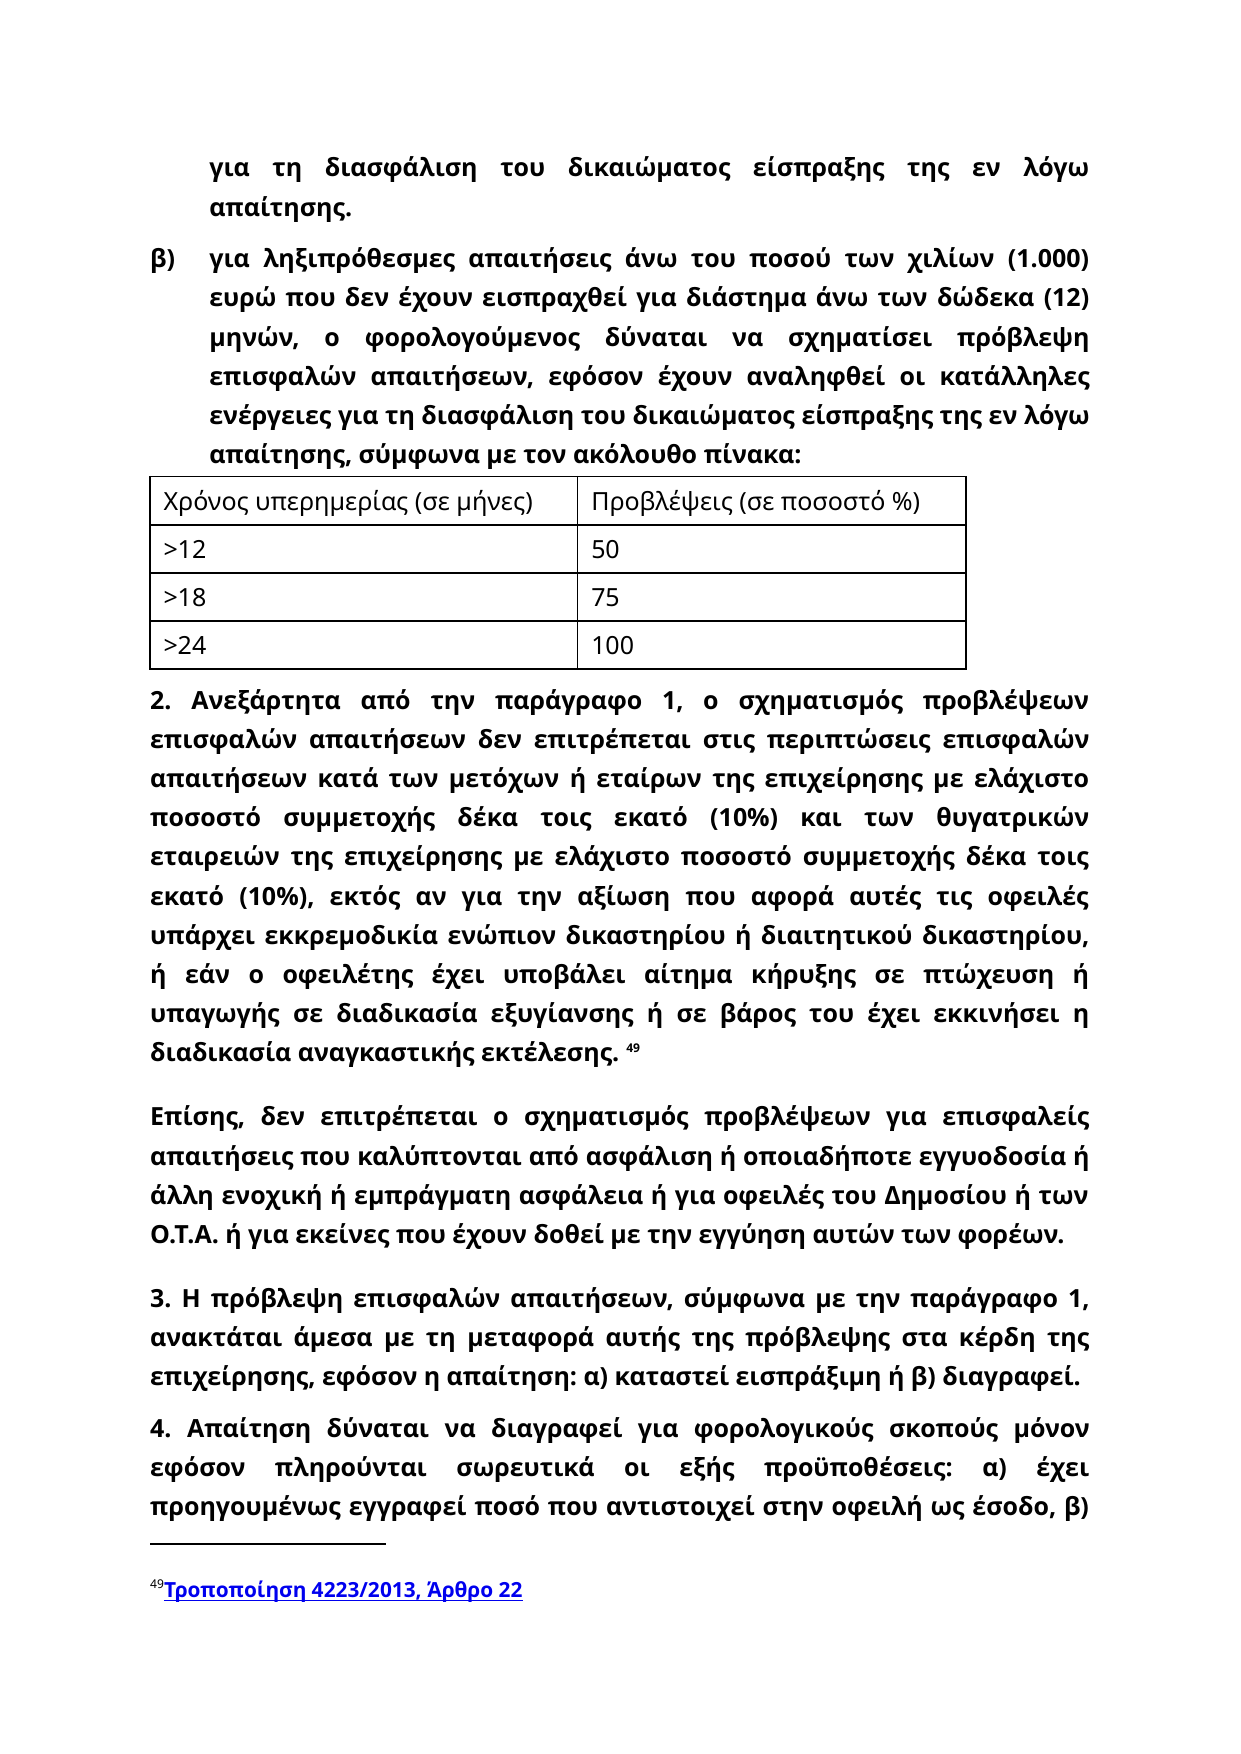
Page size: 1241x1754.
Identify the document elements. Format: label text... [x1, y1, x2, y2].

table_header Προβλέψεις (σε ποσοστό %) [578, 477, 965, 524]
table_cell 100 [578, 622, 965, 668]
list για τη διασφάλιση του δικαιώματος είσπραξης της εν λόγω απαίτησης. [150, 150, 1090, 223]
text Επίσης, δεν επιτρέπεται ο σχηματισμός προβλέψεων για επισφαλείς απαιτήσεις που καλύπτονται από ασφάλιση ή οποιαδήποτε εγγυοδοσία ή άλλη ενοχική ή εμπράγματη ασφάλεια ή για οφειλές του Δημοσίου ή των Ο.Τ.Α. ή για εκείνες που έχουν δοθεί με την εγγύηση αυτών των φορέων. [150, 1099, 1090, 1251]
table_cell >12 [151, 526, 577, 572]
text 3. Η πρόβλεψη επισφαλών απαιτήσεων, σύμφωνα με την παράγραφο 1, ανακτάται άμεσα με τη μεταφορά αυτής της πρόβλεψης στα κέρδη της επιχείρησης, εφόσον η απαίτηση: α) καταστεί εισπράξιμη ή β) διαγραφεί. [150, 1281, 1090, 1393]
text 2. Ανεξάρτητα από την παράγραφο 1, ο σχηματισμός προβλέψεων επισφαλών απαιτήσεων δεν επιτρέπεται στις περιπτώσεις επισφαλών απαιτήσεων κατά των μετόχων ή εταίρων της επιχείρησης με ελάχιστο ποσοστό συμμετοχής δέκα τοις εκατό (10%) και των θυγατρικών εταιρειών της επιχείρησης με ελάχιστο ποσοστό συμμετοχής δέκα τοις εκατό (10%), εκτός αν για την αξίωση που αφορά αυτές τις οφειλές υπάρχει εκκρεμοδικία ενώπιον δικαστηρίου ή διαιτητικού δικαστηρίου, ή εάν ο οφειλέτης έχει υποβάλει αίτημα κήρυξης σε πτώχευση ή υπαγωγής σε διαδικασία εξυγίανσης ή σε βάρος του έχει εκκινήσει η διαδικασία αναγκαστικής εκτέλεσης. [150, 682, 1090, 1069]
text Τροποποίηση 4223/2013, Άρθρο 22 [150, 1576, 1090, 1604]
list β) για ληξιπρόθεσμες απαιτήσεις άνω του ποσού των χιλίων (1.000) ευρώ που δεν έχουν εισπραχθεί για διάστημα άνω των δώδεκα (12) μηνών, ο φορολογούμενος δύναται να σχηματίσει πρόβλεψη επισφαλών απαιτήσεων, εφόσον έχουν αναληφθεί οι κατάλληλες ενέργειες για τη διασφάλιση του δικαιώματος είσπραξης της εν λόγω απαίτησης, σύμφωνα με τον ακόλουθο πίνακα: [150, 241, 1090, 471]
table_cell >24 [151, 622, 577, 668]
table_header Χρόνος υπερημερίας (σε μήνες) [151, 477, 577, 524]
text 4. Απαίτηση δύναται να διαγραφεί για φορολογικούς σκοπούς μόνον εφόσον πληρούνται σωρευτικά οι εξής προϋποθέσεις: α) έχει προηγουμένως εγγραφεί ποσό που αντιστοιχεί στην οφειλή ως έσοδο, β) [150, 1411, 1090, 1523]
table_cell >18 [151, 574, 577, 620]
table_cell 50 [578, 526, 965, 572]
table_cell 75 [578, 574, 965, 620]
